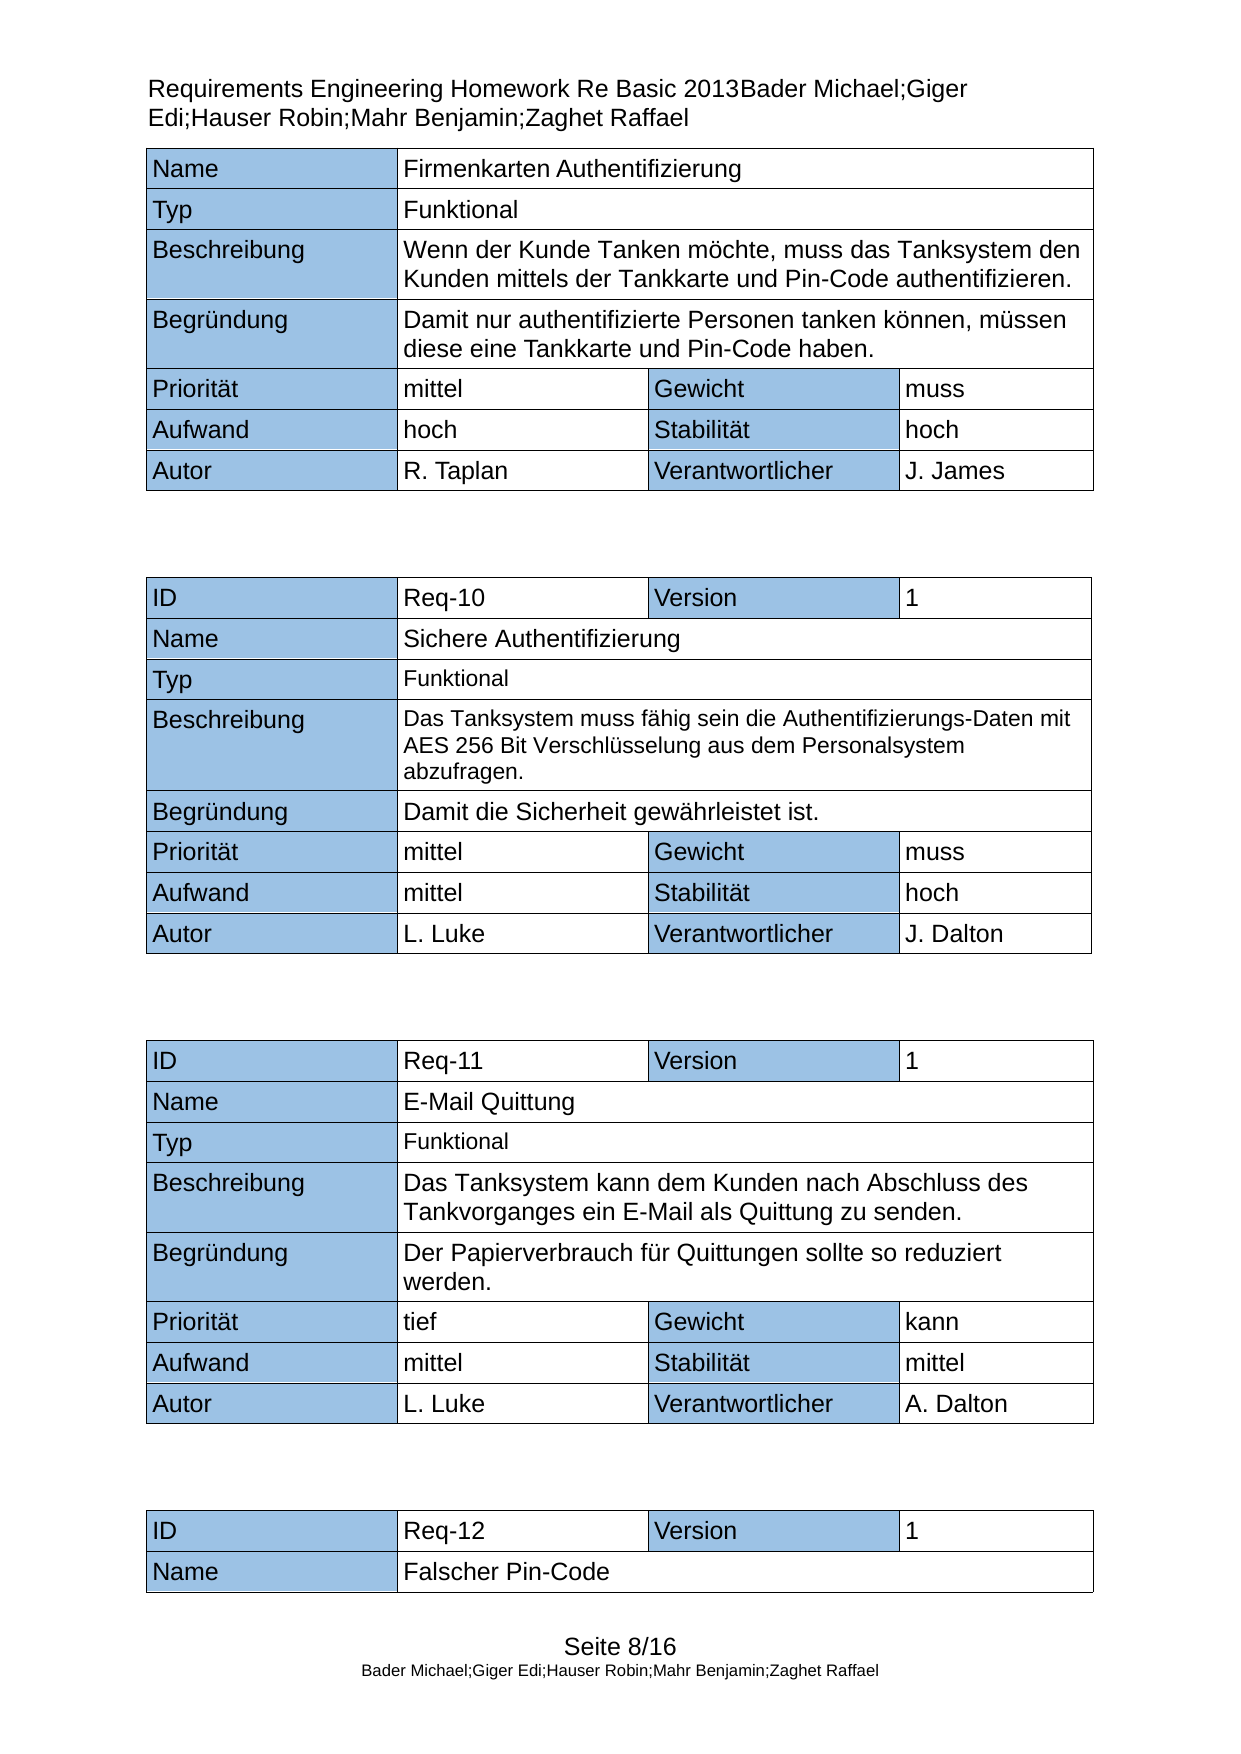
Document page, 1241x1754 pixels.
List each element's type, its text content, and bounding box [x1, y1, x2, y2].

table_cell Name [147, 619, 397, 658]
table_cell Verantwortlicher [649, 451, 899, 490]
table_cell Funktional [398, 1123, 1093, 1162]
table_cell Autor [147, 914, 397, 953]
table_cell Verantwortlicher [649, 1384, 899, 1423]
table_cell muss [900, 832, 1091, 872]
table_cell mittel [398, 873, 648, 912]
table_cell Das Tanksystem muss fähig sein die Authentifizierungs-Daten mit AES 256 Bit Verschlüsselung aus dem Personalsystem abzufragen. [398, 700, 1091, 790]
table_cell Priorität [147, 369, 397, 409]
table_header ID [147, 578, 397, 618]
table_cell tief [398, 1302, 648, 1342]
table_cell Beschreibung [147, 230, 397, 298]
table_cell Falscher Pin-Code [398, 1552, 1093, 1591]
table_cell A. Dalton [900, 1384, 1093, 1423]
table_cell J. Dalton [900, 914, 1091, 953]
table_header Req-12 [398, 1511, 648, 1551]
table_cell L. Luke [398, 914, 648, 953]
table_header Req-10 [398, 578, 648, 618]
table_header ID [147, 1041, 397, 1081]
table_cell Name [147, 1552, 397, 1591]
table_cell Begründung [147, 791, 397, 831]
table_cell Funktional [398, 660, 1091, 699]
table_header Version [649, 578, 899, 618]
table_cell Aufwand [147, 873, 397, 912]
table_header ID [147, 1511, 397, 1551]
table_cell Beschreibung [147, 1163, 397, 1232]
table_cell Name [147, 149, 397, 188]
table_cell Begründung [147, 300, 397, 368]
table_cell Das Tanksystem kann dem Kunden nach Abschluss des Tankvorganges ein E-Mail als Quittung zu senden. [398, 1163, 1093, 1232]
table_cell Damit nur authentifizierte Personen tanken können, müssen diese eine Tankkarte und Pin-Code haben. [398, 300, 1093, 368]
table_cell Stabilität [649, 1343, 899, 1382]
table_cell Typ [147, 189, 397, 229]
table_cell L. Luke [398, 1384, 648, 1423]
table_cell Aufwand [147, 410, 397, 449]
table_cell mittel [398, 832, 648, 872]
table_cell Typ [147, 660, 397, 699]
table_cell Autor [147, 1384, 397, 1423]
table_cell hoch [398, 410, 648, 449]
table_cell Gewicht [649, 832, 899, 872]
table_cell Gewicht [649, 369, 899, 409]
table_cell Aufwand [147, 1343, 397, 1382]
table_cell muss [900, 369, 1093, 409]
table_cell Priorität [147, 832, 397, 872]
table_cell Autor [147, 451, 397, 490]
table_cell Der Papierverbrauch für Quittungen sollte so reduziert werden. [398, 1233, 1093, 1301]
table_cell Gewicht [649, 1302, 899, 1342]
table_cell Sichere Authentifizierung [398, 619, 1091, 658]
table_header 1 [900, 578, 1091, 618]
table_cell kann [900, 1302, 1093, 1342]
table_header 1 [900, 1041, 1093, 1081]
table_cell Funktional [398, 189, 1093, 229]
table_cell hoch [900, 410, 1093, 449]
table_header Req-11 [398, 1041, 648, 1081]
table_cell Typ [147, 1123, 397, 1162]
table_cell Beschreibung [147, 700, 397, 790]
table_cell Firmenkarten Authentifizierung [398, 149, 1093, 188]
table_cell Name [147, 1082, 397, 1121]
table_cell mittel [398, 369, 648, 409]
table_cell Damit die Sicherheit gewährleistet ist. [398, 791, 1091, 831]
table_header Version [649, 1041, 899, 1081]
table_cell mittel [398, 1343, 648, 1382]
table_header Version [649, 1511, 899, 1551]
table_cell mittel [900, 1343, 1093, 1382]
table_cell Wenn der Kunde Tanken möchte, muss das Tanksystem den Kunden mittels der Tankkarte und Pin-Code authentifizieren. [398, 230, 1093, 298]
table_header 1 [900, 1511, 1093, 1551]
table_cell E-Mail Quittung [398, 1082, 1093, 1121]
table_cell Stabilität [649, 410, 899, 449]
table_cell Priorität [147, 1302, 397, 1342]
table_cell J. James [900, 451, 1093, 490]
table_cell hoch [900, 873, 1091, 912]
table_cell Verantwortlicher [649, 914, 899, 953]
table_cell Stabilität [649, 873, 899, 912]
table_cell Begründung [147, 1233, 397, 1301]
table_cell R. Taplan [398, 451, 648, 490]
